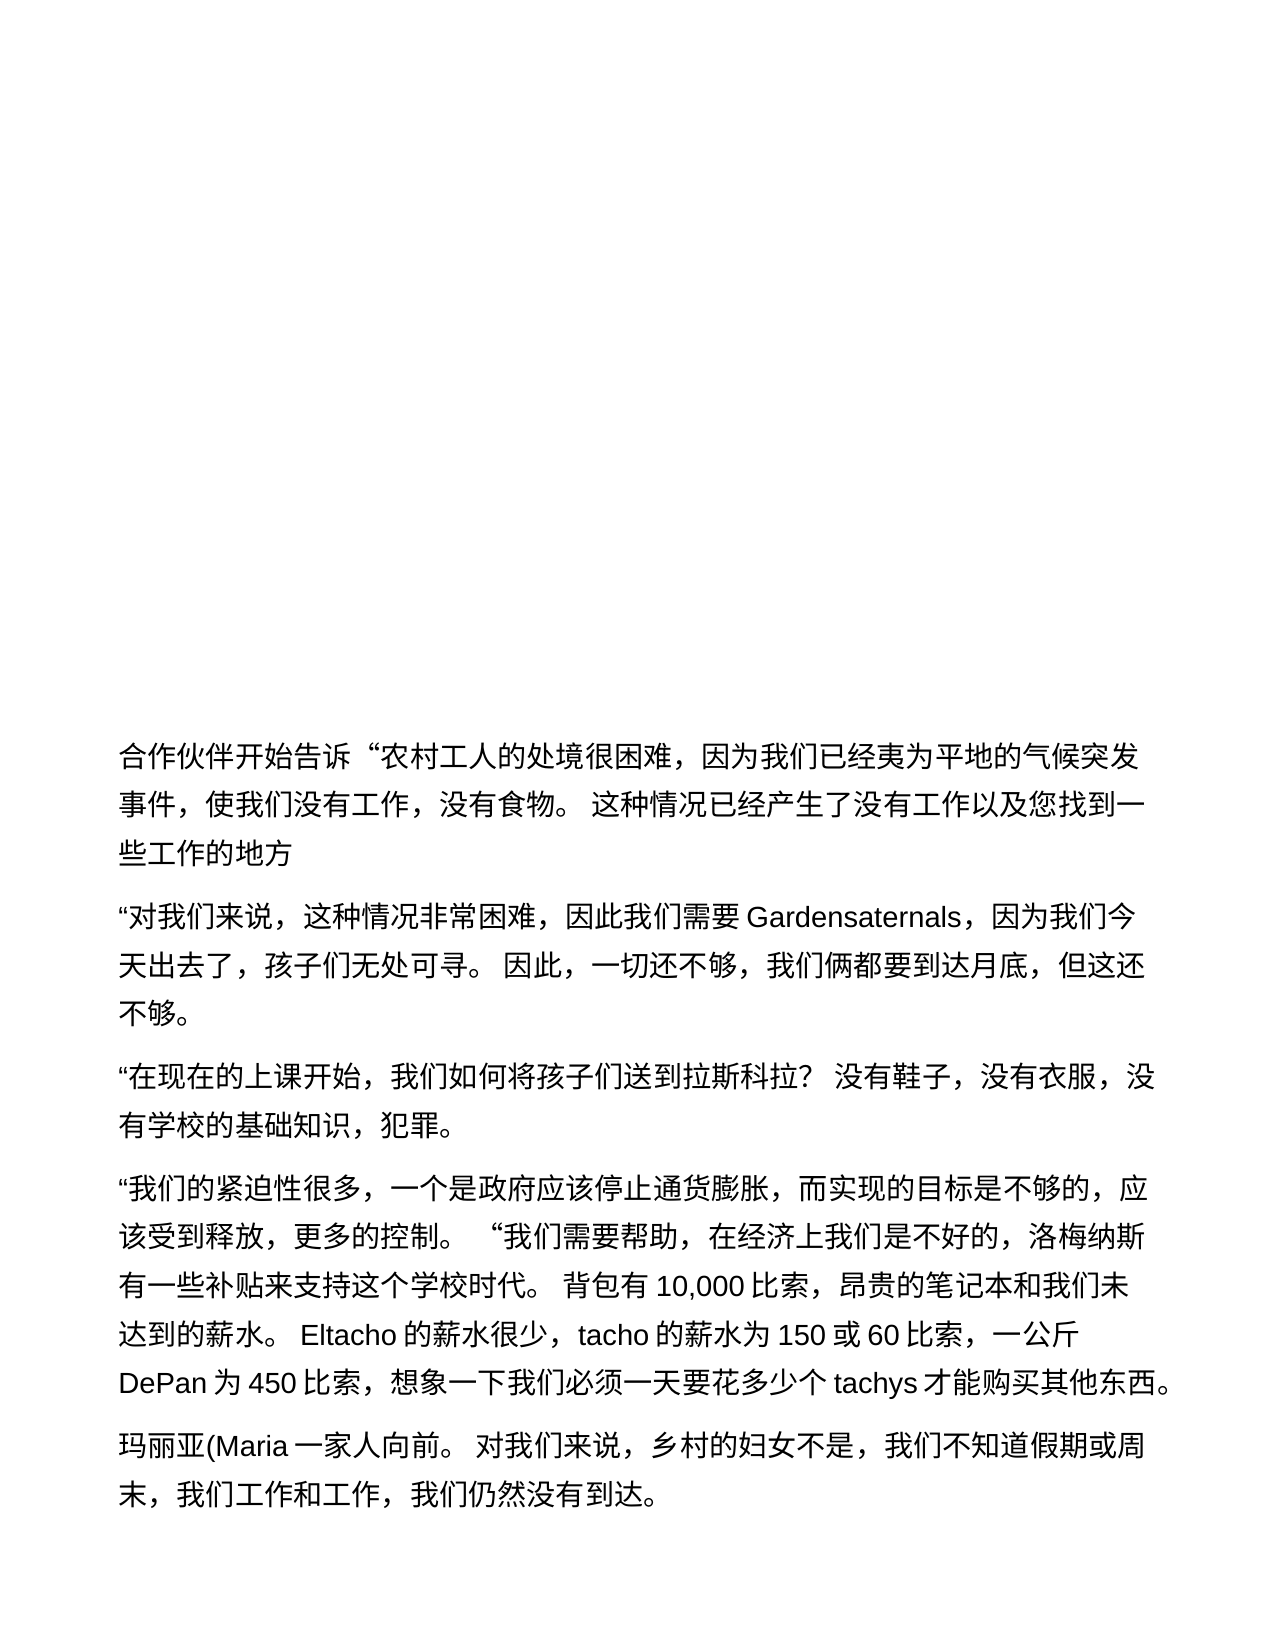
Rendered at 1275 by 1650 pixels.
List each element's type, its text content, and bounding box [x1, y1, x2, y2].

text “对我们来说，这种情况非常困难，因此我们需要Gardensaternals，因为我们今天出去了，孩子们无处可寻。 因此，一切还不够，我们俩都要到达月底，但这还不够。 [118, 893, 1157, 1033]
text “我们的紧迫性很多，一个是政府应该停止通货膨胀，而实现的目标是不够的，应该受到释放，更多的控制。 “我们需要帮助，在经济上我们是不好的，洛梅纳斯有一些补贴来支持这个学校时代。 背包有10,000比索，昂贵的笔记本和我们未达到的薪水。 Eltacho的薪水很少，tacho的薪水为150或60比索，一公斤DePan为450比索，想象一下我们必须一天要花多少个tachys才能购买其他东西。 [118, 1165, 1157, 1402]
text “在现在的上课开始，我们如何将孩子们送到拉斯科拉？ 没有鞋子，没有衣服，没有学校的基础知识，犯罪。 [118, 1054, 1157, 1144]
text 合作伙伴开始告诉“农村工人的处境很困难，因为我们已经夷为平地的气候突发事件，使我们没有工作，没有食物。 这种情况已经产生了没有工作以及您找到一些工作的地方 [118, 118, 1157, 873]
text 玛丽亚(Maria一家人向前。 对我们来说，乡村的妇女不是，我们不知道假期或周末，我们工作和工作，我们仍然没有到达。 [118, 1423, 1157, 1513]
